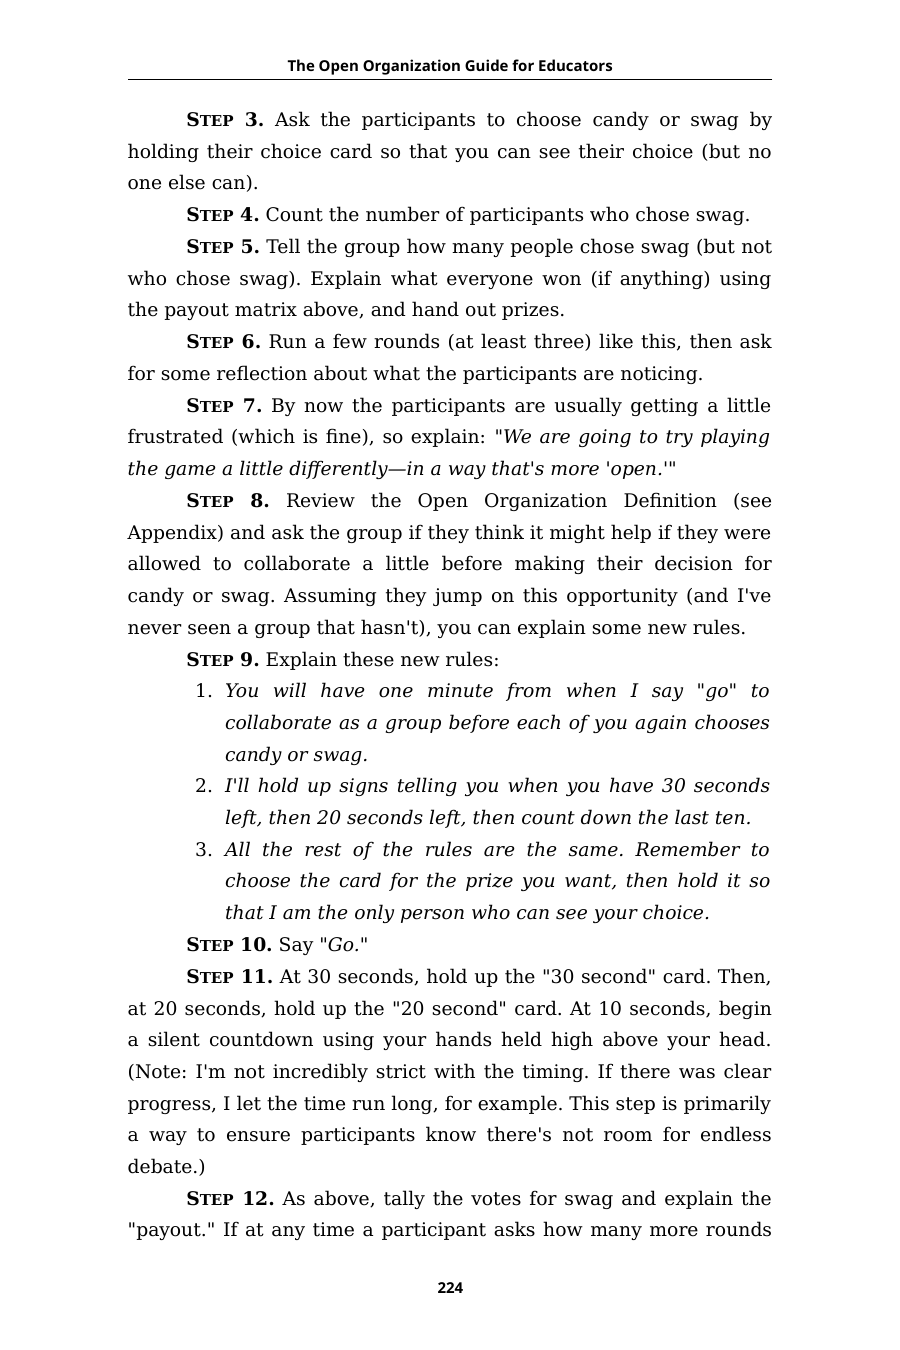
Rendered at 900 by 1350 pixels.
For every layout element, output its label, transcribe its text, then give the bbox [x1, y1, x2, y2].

text Step 11. At 30 seconds, hold up the "30 second" card. Then, at 20 seconds, hold up the "20 second" card. At 10 seconds, begin a silent countdown using your hands held high above your head. (Note: I'm not incredibly strict with the timing. If there was clear progress, I let the time run long, for example. This step is primarily a way to ensure participants know there's not room for endless debate.) [127, 966, 772, 1178]
text Step 7. By now the participants are usually getting a little frustrated (which is fine), so explain: "We are going to try playing the game a little differently—in a way that's more 'open.'" [127, 395, 772, 480]
list You will have one minute from when I say "go" to collaborate as a group before each of you again chooses candy or swag. [195, 680, 772, 766]
text Step 10. Say "Go." [127, 934, 772, 956]
list All the rest of the rules are the same. Remember to choose the card for the prize you want, then hold it so that I am the only person who can see your choice. [195, 839, 772, 924]
text Step 4. Count the number of participants who chose swag. [127, 204, 772, 226]
text Step 6. Run a few rounds (at least three) like this, then ask for some reflection about what the participants are noticing. [127, 331, 772, 385]
text Step 8. Review the Open Organization Definition (see Appendix) and ask the group if they think it might help if they were allowed to collaborate a little before making their decision for candy or swag. Assuming they jump on this opportunity (and I've never seen a group that hasn't), you can explain some new rules. [127, 490, 772, 639]
list I'll hold up signs telling you when you have 30 seconds left, then 20 seconds left, then count down the last ten. [195, 775, 772, 829]
text Step 5. Tell the group how many people chose swag (but not who chose swag). Explain what everyone won (if anything) using the payout matrix above, and hand out prizes. [127, 236, 772, 321]
text Step 3. Ask the participants to choose candy or swag by holding their choice card so that you can see their choice (but no one else can). [127, 109, 772, 194]
text Step 9. Explain these new rules: [127, 648, 772, 671]
text Step 12. As above, tally the votes for swag and explain the "payout." If at any time a participant asks how many more rounds [127, 1188, 772, 1241]
